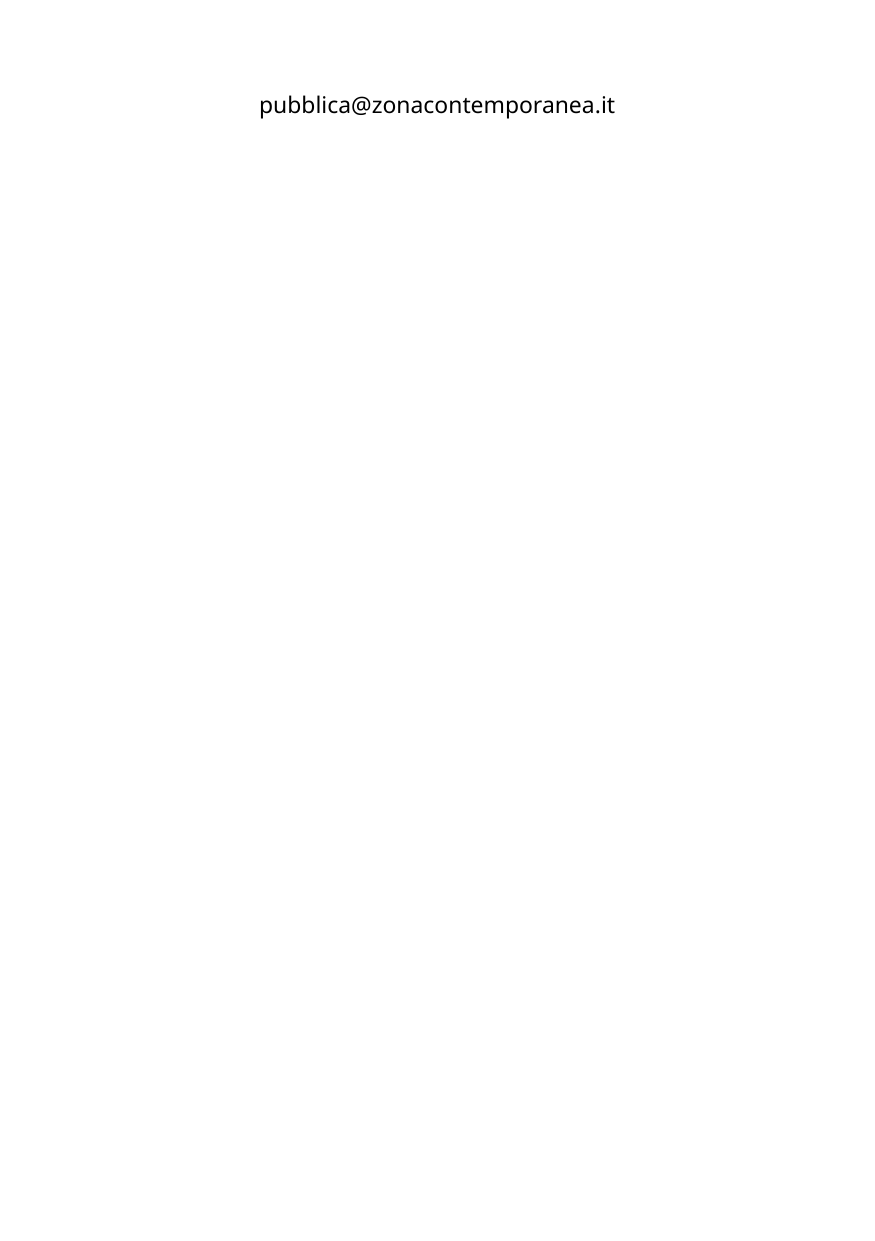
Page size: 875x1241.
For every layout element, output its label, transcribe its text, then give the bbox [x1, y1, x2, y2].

text pubblica@zonacontemporanea.it [88, 88, 786, 120]
